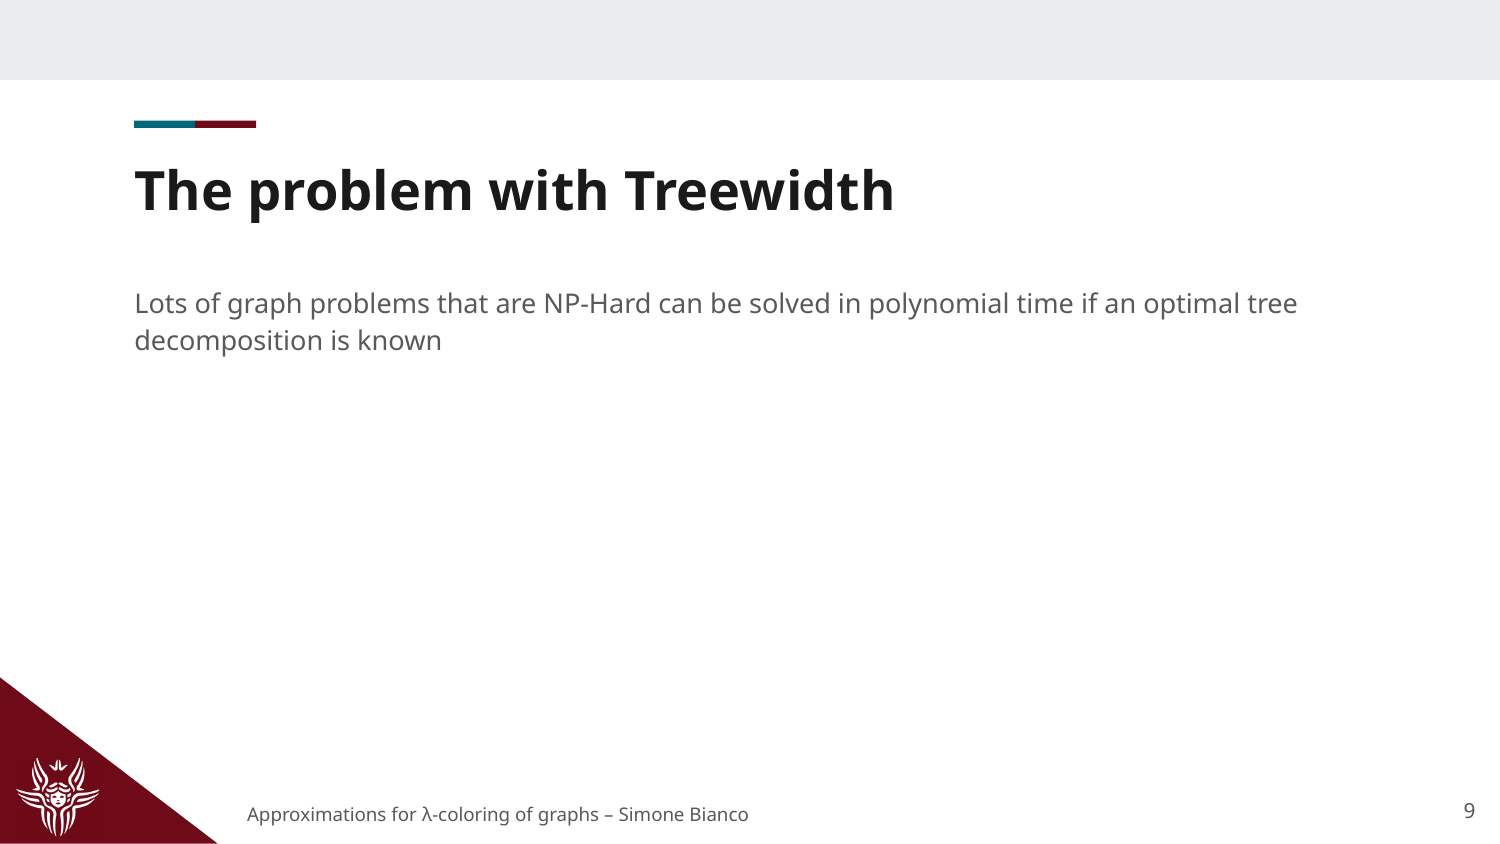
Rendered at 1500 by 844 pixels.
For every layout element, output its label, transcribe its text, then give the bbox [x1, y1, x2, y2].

list Lots of graph problems that are NP-Hard can be solved in polynomial time if an optimal tree decomposition is known [119, 266, 1418, 637]
picture [16, 758, 100, 839]
text_box Approximations for λ-coloring of graphs – Simone Bianco [232, 783, 1193, 839]
slide_number [1400, 779, 1491, 844]
title The problem with Treewidth [119, 141, 1381, 230]
